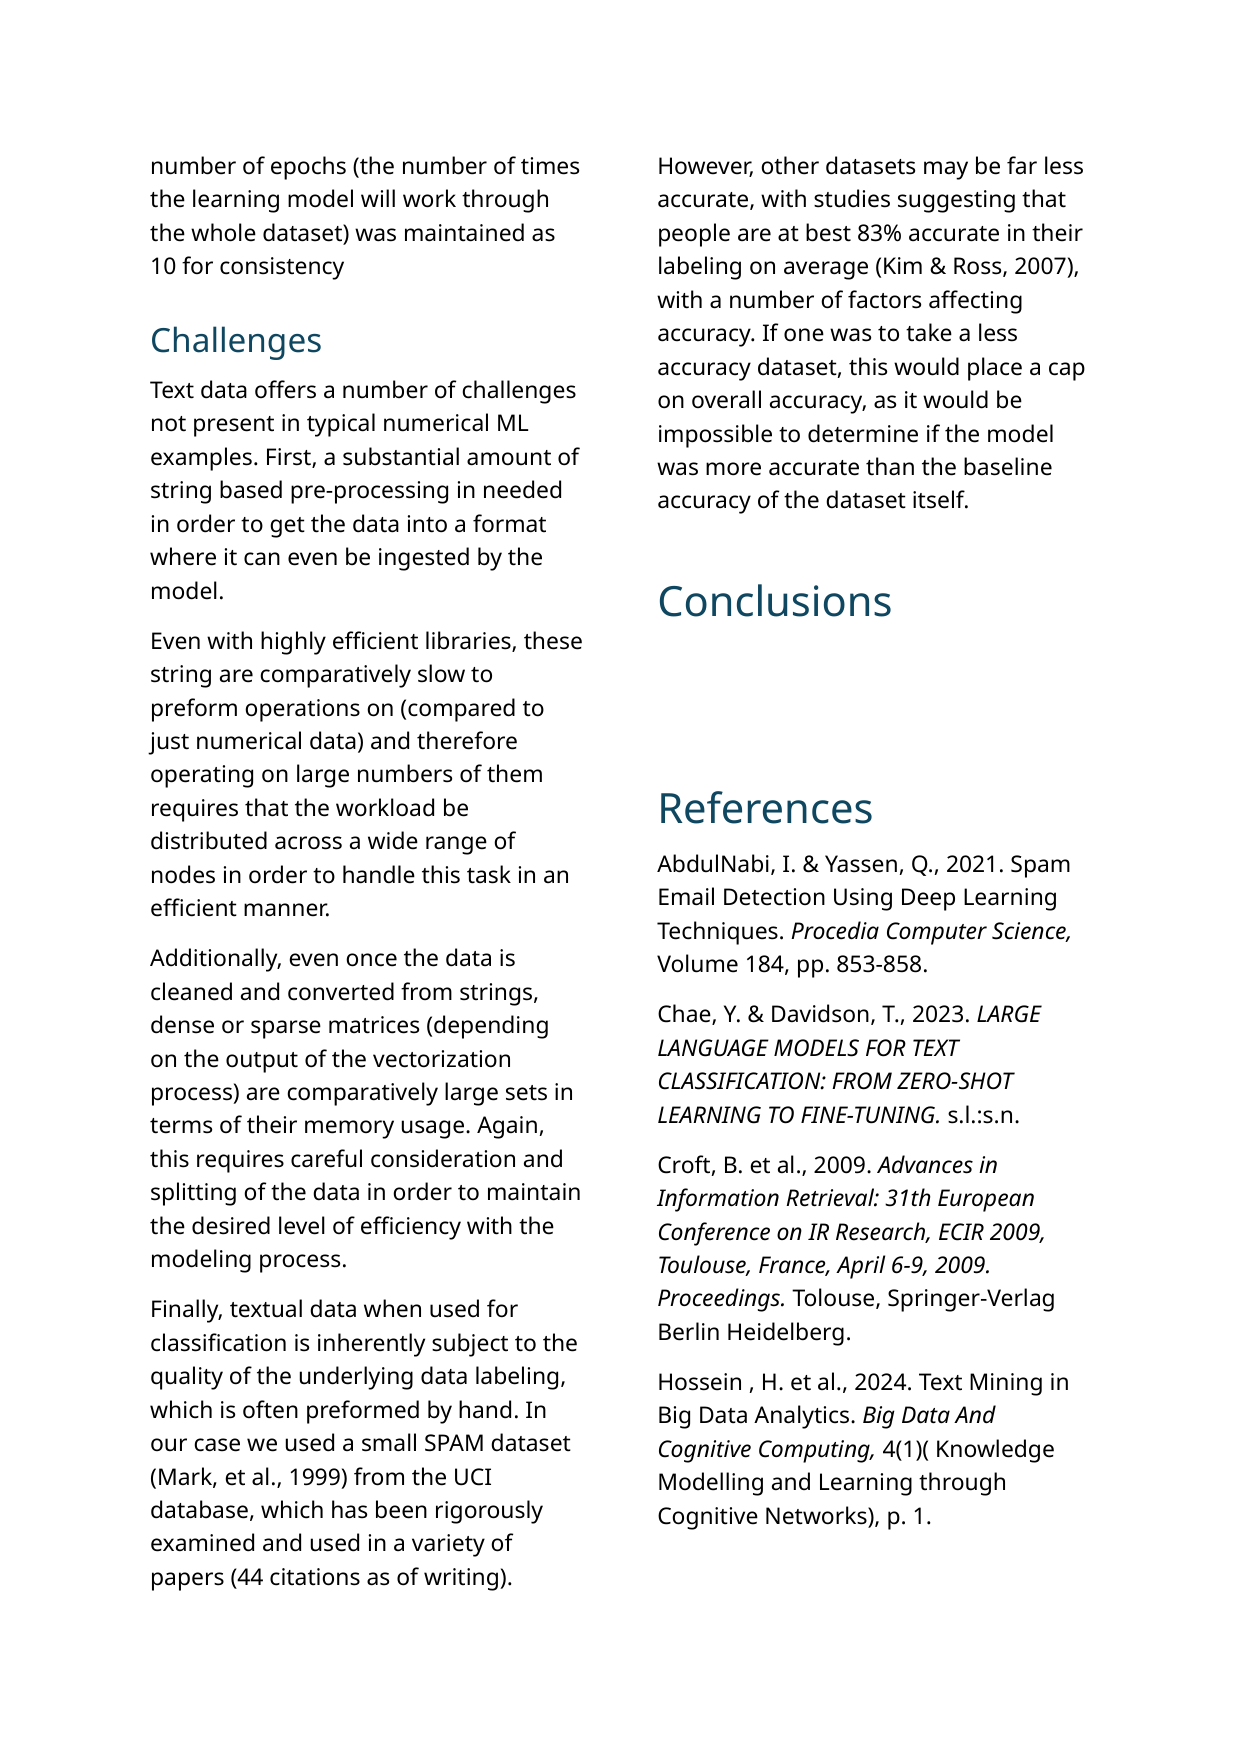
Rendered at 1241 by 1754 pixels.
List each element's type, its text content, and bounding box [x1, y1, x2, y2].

text Additionally, even once the data is cleaned and converted from strings, dense or sparse matrices (depending on the output of the vectorization process) are comparatively large sets in terms of their memory usage. Again, this requires careful consideration and splitting of the data in order to maintain the desired level of efficiency with the modeling process. [150, 942, 583, 1274]
subtitle References [657, 779, 1090, 836]
subtitle Conclusions [657, 572, 1090, 629]
text However, other datasets may be far less accurate, with studies suggesting that people are at best 83% accurate in their labeling on average (Kim & Ross, 2007), with a number of factors affecting accuracy. If one was to take a less accuracy dataset, this would place a cap on overall accuracy, as it would be impossible to determine if the model was more accurate than the baseline accuracy of the dataset itself. [657, 150, 1090, 516]
text Hossein , H. et al., 2024. Text Mining in Big Data Analytics. Big Data And Cognitive Computing, 4(1)( Knowledge Modelling and Learning through Cognitive Networks), p. 1. [657, 1366, 1090, 1531]
text Chae, Y. & Davidson, T., 2023. LARGE LANGUAGE MODELS FOR TEXT CLASSIFICATION: FROM ZERO-SHOT LEARNING TO FINE-TUNING. s.l.:s.n. [657, 998, 1090, 1130]
text AbdulNabi, I. & Yassen, Q., 2021. Spam Email Detection Using Deep Learning Techniques. Procedia Computer Science, Volume 184, pp. 853-858. [657, 848, 1090, 979]
text Croft, B. et al., 2009. Advances in Information Retrieval: 31th European Conference on IR Research, ECIR 2009, Toulouse, France, April 6-9, 2009. Proceedings. Tolouse, Springer-Verlag Berlin Heidelberg. [657, 1149, 1090, 1347]
subtitle Challenges [150, 317, 583, 362]
text number of epochs (the number of times the learning model will work through the whole dataset) was maintained as 10 for consistency [150, 150, 583, 282]
text Finally, textual data when used for classification is inherently subject to the quality of the underlying data labeling, which is often preformed by hand. In our case we used a small SPAM dataset (Mark, et al., 1999) from the UCI database, which has been rigorously examined and used in a variety of papers (44 citations as of writing). [150, 1293, 583, 1592]
text Even with highly efficient libraries, these string are comparatively slow to preform operations on (compared to just numerical data) and therefore operating on large numbers of them requires that the workload be distributed across a wide range of nodes in order to handle this task in an efficient manner. [150, 625, 583, 923]
text Text data offers a number of challenges not present in typical numerical ML examples. First, a substantial amount of string based pre-processing in needed in order to get the data into a format where it can even be ingested by the model. [150, 374, 583, 606]
